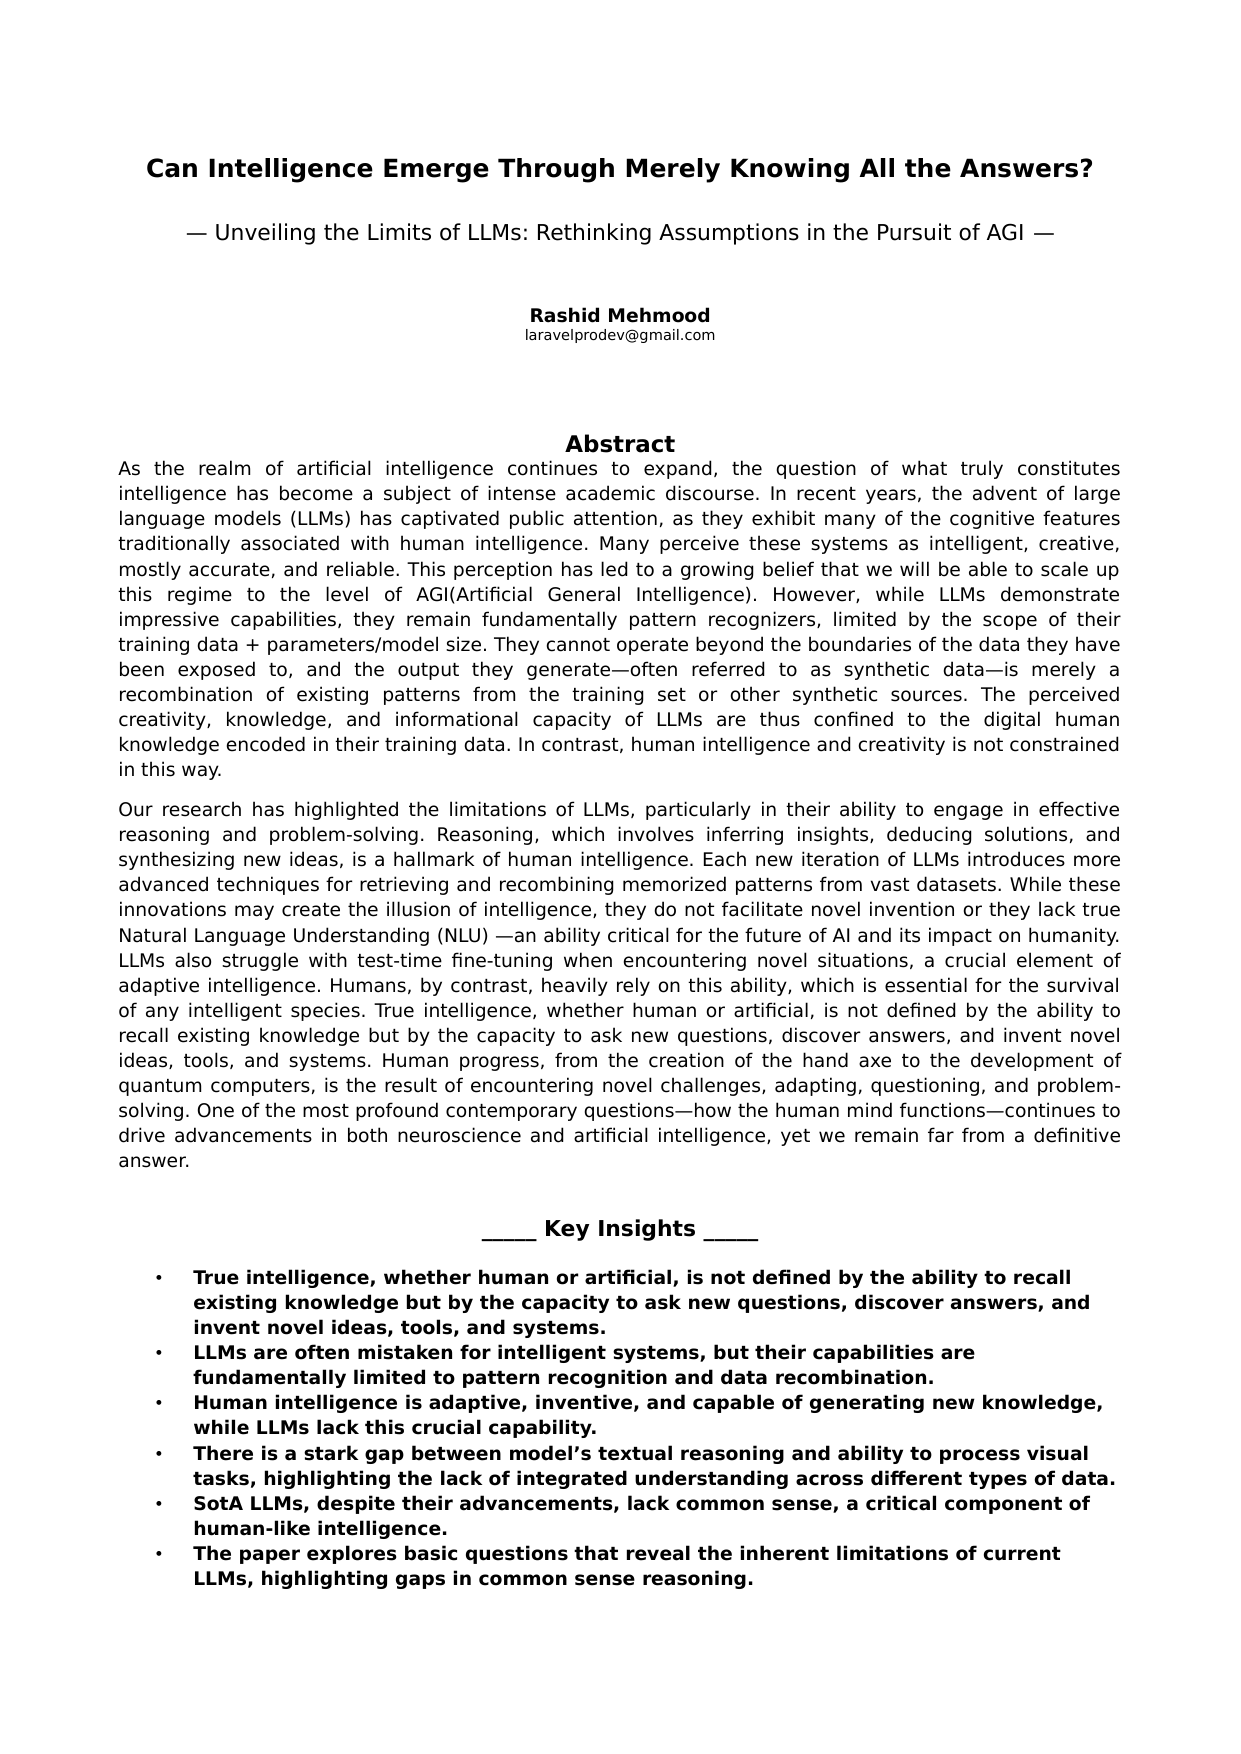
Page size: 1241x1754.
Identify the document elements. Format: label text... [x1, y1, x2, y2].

text laravelprodev@gmail.com [118, 327, 1122, 344]
list Human intelligence is adaptive, inventive, and capable of generating new knowledge, while LLMs lack this crucial capability. [156, 1392, 1122, 1439]
list The paper explores basic questions that reveal the inherent limitations of current LLMs, highlighting gaps in common sense reasoning. [156, 1543, 1122, 1590]
text As the realm of artificial intelligence continues to expand, the question of what truly constitutes intelligence has become a subject of intense academic discourse. In recent years, the advent of large language models (LLMs) has captivated public attention, as they exhibit many of the cognitive features traditionally associated with human intelligence. Many perceive these systems as intelligent, creative, mostly accurate, and reliable. This perception has led to a growing belief that we will be able to scale up this regime to the level of AGI(Artificial General Intelligence). However, while LLMs demonstrate impressive capabilities, they remain fundamentally pattern recognizers, limited by the scope of their training data + parameters/model size. They cannot operate beyond the boundaries of the data they have been exposed to, and the output they generate—often referred to as synthetic data—is merely a recombination of existing patterns from the training set or other synthetic sources. The perceived creativity, knowledge, and informational capacity of LLMs are thus confined to the digital human knowledge encoded in their training data. In contrast, human intelligence and creativity is not constrained in this way. [118, 458, 1122, 781]
text — Unveiling the Limits of LLMs: Rethinking Assumptions in the Pursuit of AGI — [118, 218, 1122, 247]
list SotA LLMs, despite their advancements, lack common sense, a critical component of human-like intelligence. [156, 1493, 1122, 1540]
text Our research has highlighted the limitations of LLMs, particularly in their ability to engage in effective reasoning and problem-solving. Reasoning, which involves inferring insights, deducing solutions, and synthesizing new ideas, is a hallmark of human intelligence. Each new iteration of LLMs introduces more advanced techniques for retrieving and recombining memorized patterns from vast datasets. While these innovations may create the illusion of intelligence, they do not facilitate novel invention or they lack true Natural Language Understanding (NLU) —an ability critical for the future of AI and its impact on humanity. LLMs also struggle with test-time fine-tuning when encountering novel situations, a crucial element of adaptive intelligence. Humans, by contrast, heavily rely on this ability, which is essential for the survival of any intelligent species. True intelligence, whether human or artificial, is not defined by the ability to recall existing knowledge but by the capacity to ask new questions, discover answers, and invent novel ideas, tools, and systems. Human progress, from the creation of the hand axe to the development of quantum computers, is the result of encountering novel challenges, adapting, questioning, and problem-solving. One of the most profound contemporary questions—how the human mind functions—continues to drive advancements in both neuroscience and artificial intelligence, yet we remain far from a definitive answer. [118, 799, 1122, 1172]
text Abstract [118, 431, 1122, 458]
text _____ Key Insights _____ [118, 1216, 1122, 1241]
list True intelligence, whether human or artificial, is not defined by the ability to recall existing knowledge but by the capacity to ask new questions, discover answers, and invent novel ideas, tools, and systems. [156, 1267, 1122, 1339]
list LLMs are often mistaken for intelligent systems, but their capabilities are fundamentally limited to pattern recognition and data recombination. [156, 1342, 1122, 1389]
text Rashid Mehmood [118, 305, 1122, 327]
list There is a stark gap between model’s textual reasoning and ability to process visual tasks, highlighting the lack of integrated understanding across different types of data. [156, 1442, 1122, 1489]
text Can Intelligence Emerge Through Merely Knowing All the Answers? [118, 154, 1122, 184]
